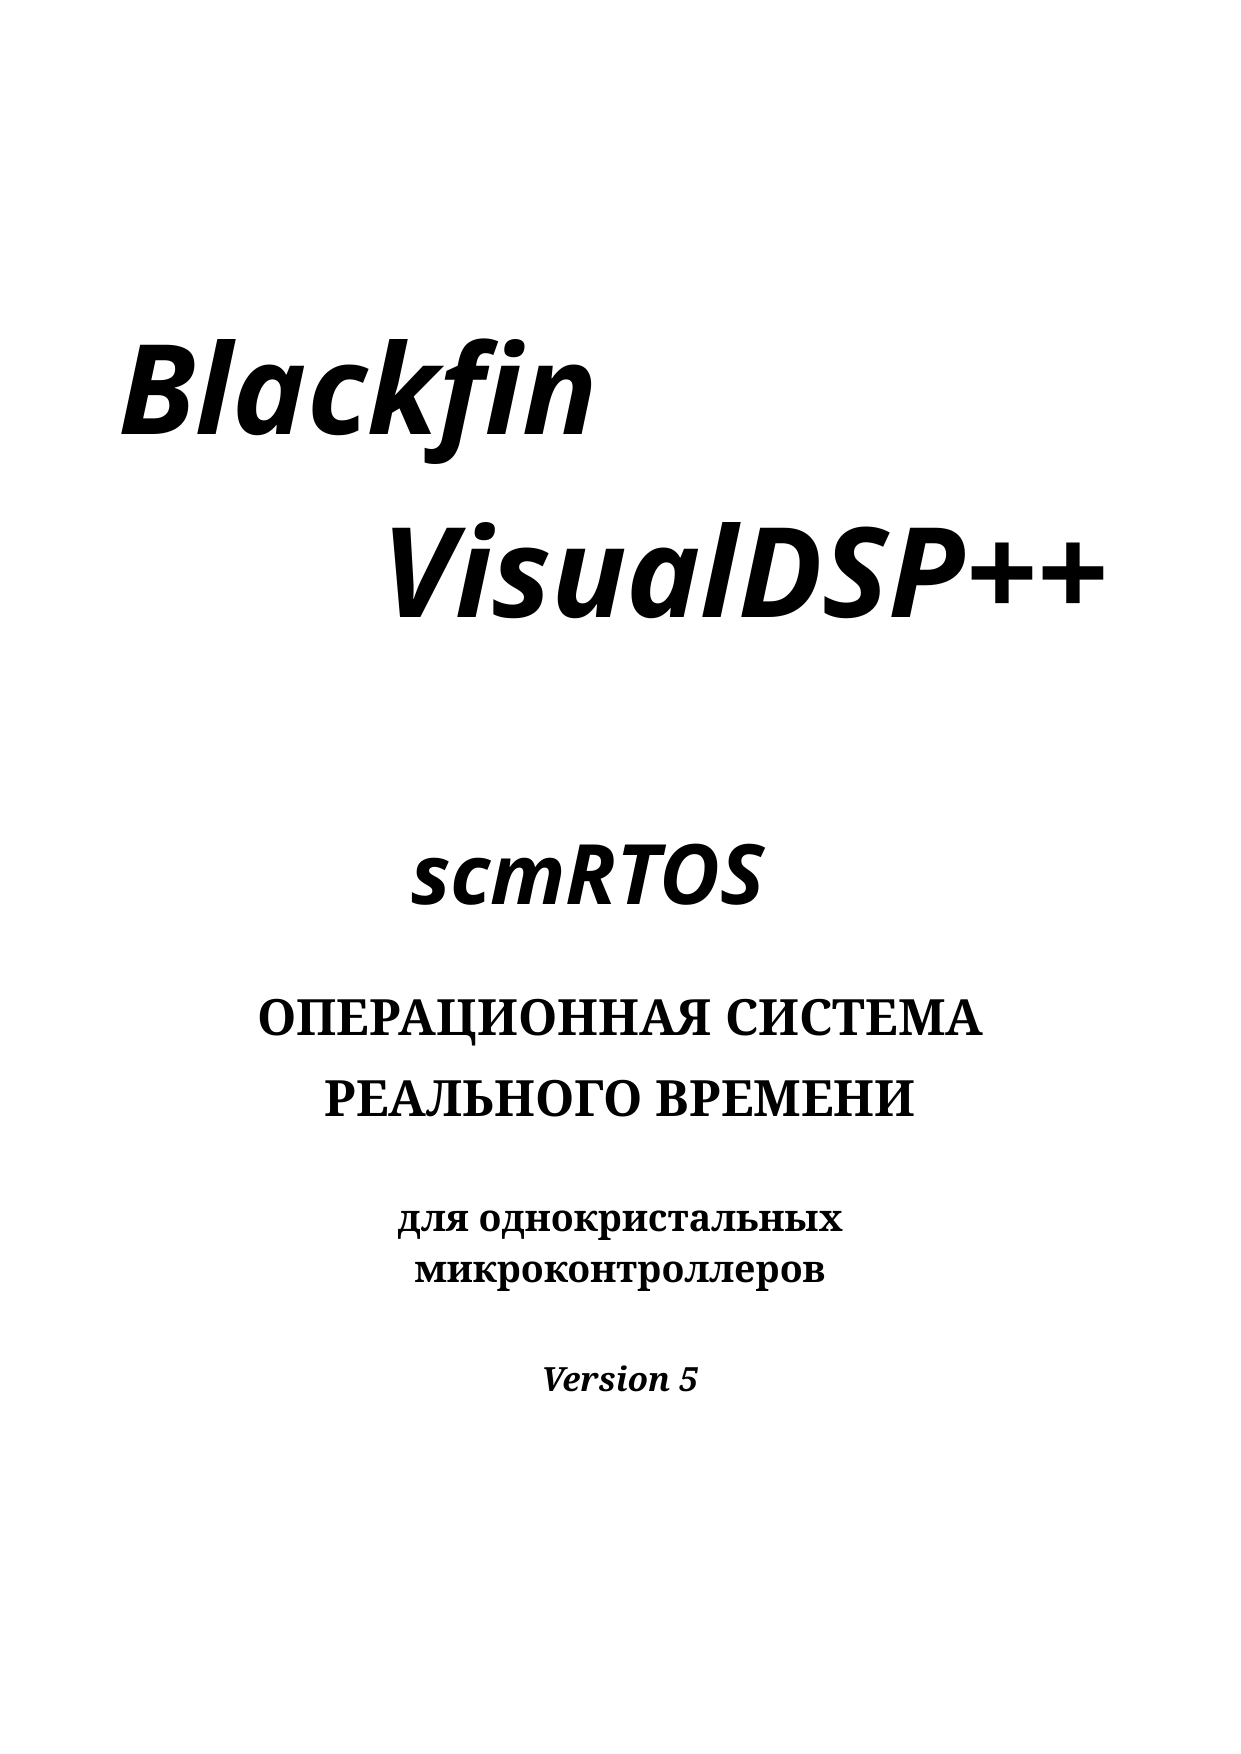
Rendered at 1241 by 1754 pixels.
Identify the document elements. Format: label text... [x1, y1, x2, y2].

text для однокристальных [118, 1191, 1122, 1242]
text микроконтроллеров [118, 1242, 1122, 1293]
text VisualDSP++ [118, 484, 1122, 654]
text ОПЕРАЦИОННАЯ СИСТЕМА [118, 982, 1122, 1050]
text Version 5 [120, 1356, 1122, 1401]
text Blackfin [118, 301, 1122, 471]
text scmRTOS [411, 815, 1122, 929]
text РЕАЛЬНОГО ВРЕМЕНИ [118, 1063, 1122, 1131]
